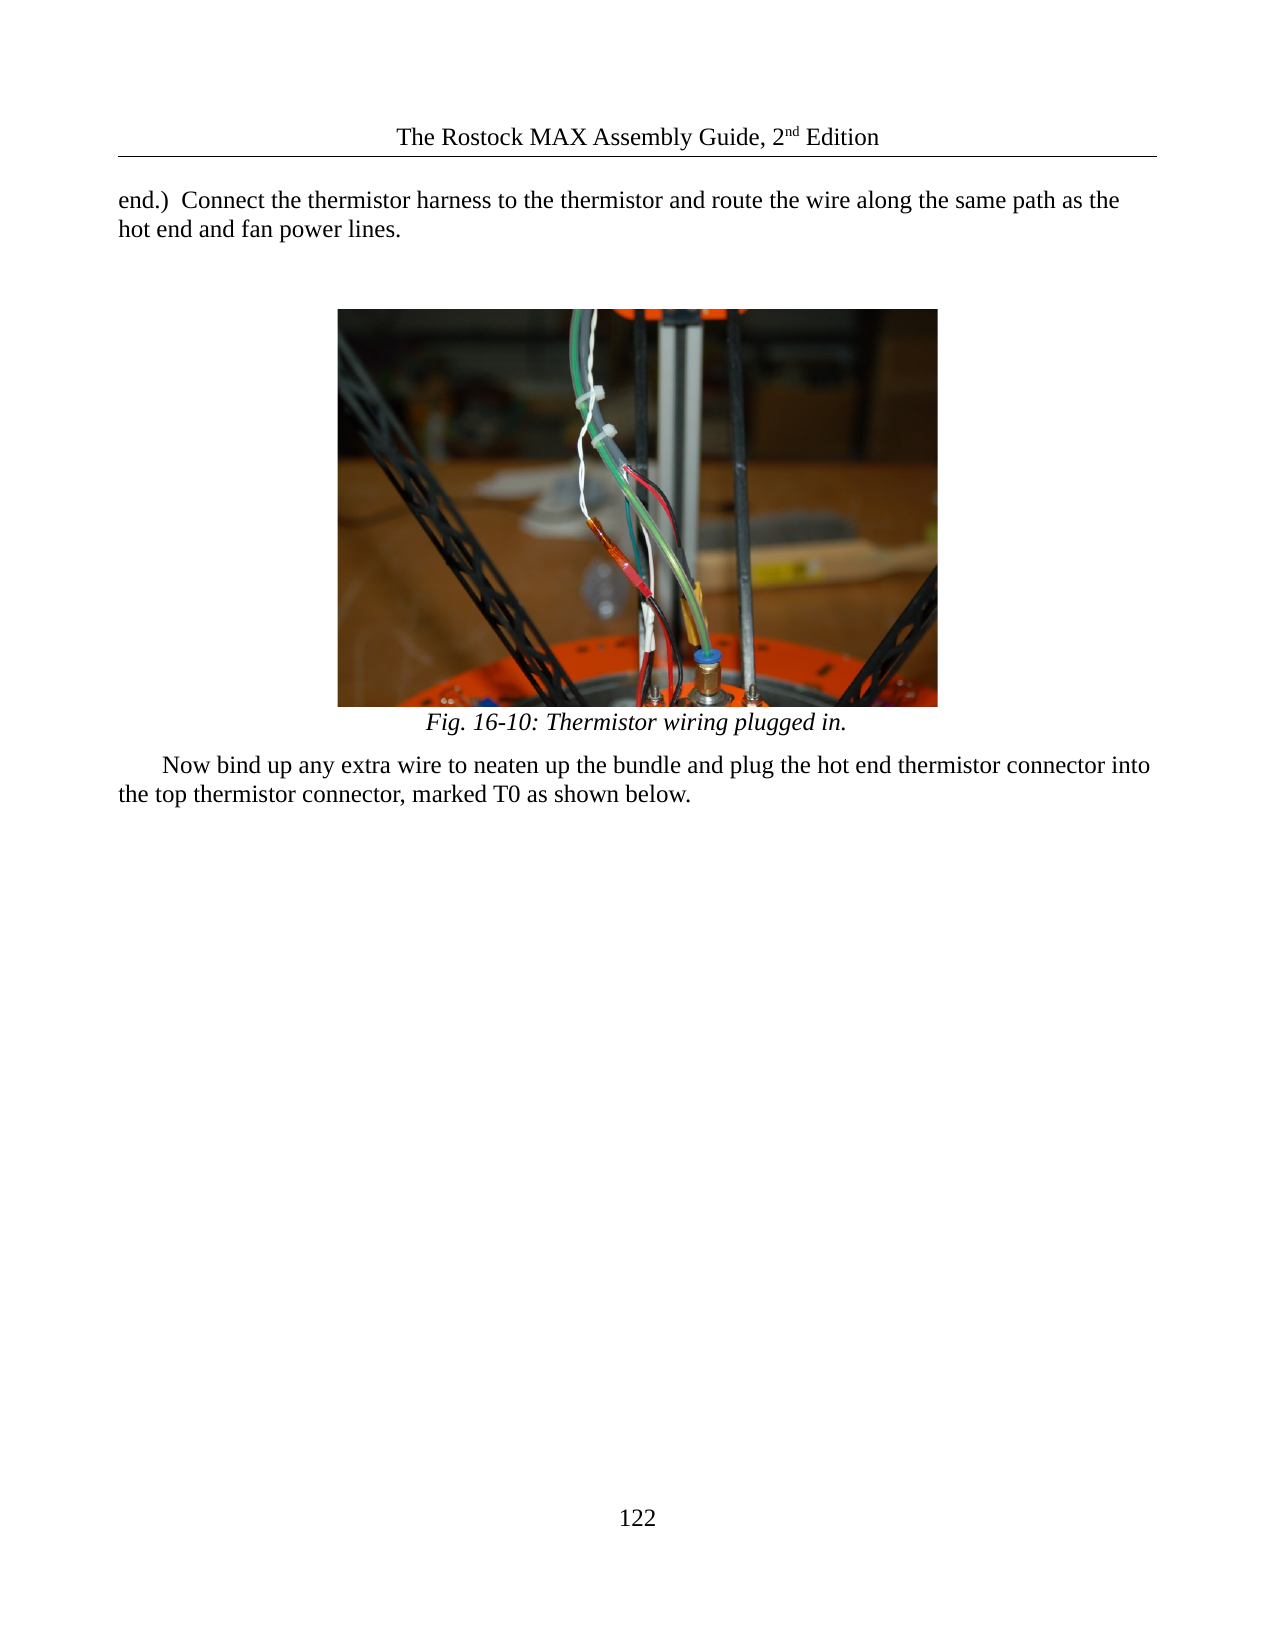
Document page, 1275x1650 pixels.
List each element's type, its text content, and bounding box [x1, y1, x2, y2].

text Fig. 16-10: Thermistor wiring plugged in. [337, 707, 937, 735]
text Now bind up any extra wire to neaten up the bundle and plug the hot end thermistor connector into the top thermistor connector, marked T0 as shown below. [118, 750, 1157, 808]
text end.) Connect the thermistor harness to the thermistor and route the wire along the same path as the hot end and fan power lines. [118, 185, 1157, 243]
picture [337, 309, 938, 707]
